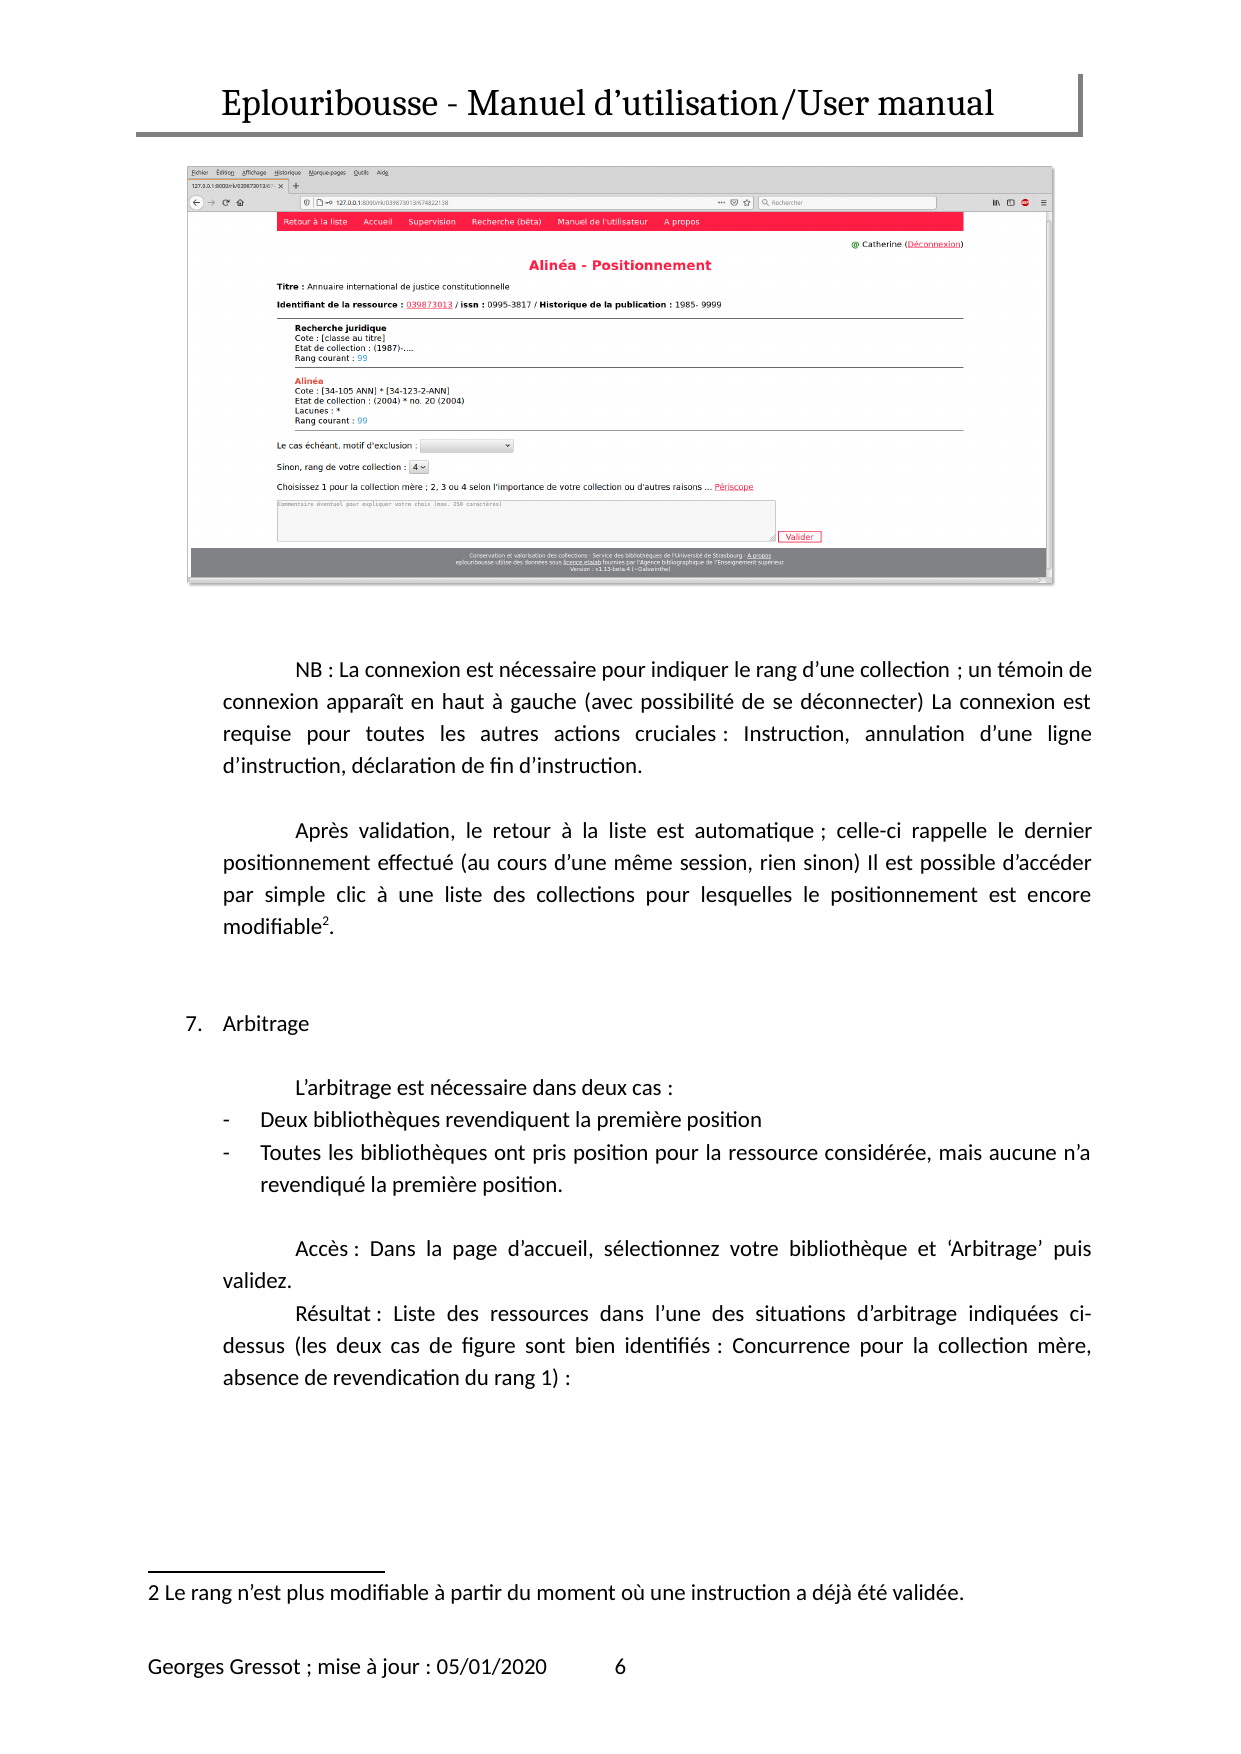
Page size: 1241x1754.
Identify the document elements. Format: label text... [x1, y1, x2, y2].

list Accès : Dans la page d’accueil, sélectionnez votre bibliothèque et ‘Arbitrage’ puis validez. [223, 1234, 1093, 1294]
list Toutes les bibliothèques ont pris position pour la ressource considérée, mais aucune n’a revendiqué la première position. [223, 1138, 1093, 1198]
list L’arbitrage est nécessaire dans deux cas : [223, 1073, 1093, 1101]
list Après validation, le retour à la liste est automatique ; celle-ci rappelle le dernier positionnement effectué (au cours d’une même session, rien sinon) Il est possible d’accéder par simple clic à une liste des collections pour lesquelles le positionnement est encore modifiable. [223, 816, 1093, 941]
list Arbitrage [185, 1009, 1093, 1037]
list NB : La connexion est nécessaire pour indiquer le rang d’une collection ; un témoin de connexion apparaît en haut à gauche (avec possibilité de se déconnecter) La connexion est requise pour toutes les autres actions cruciales : Instruction, annulation d’une ligne d’instruction, déclaration de fin d’instruction. [223, 655, 1093, 779]
list Deux bibliothèques revendiquent la première position [223, 1106, 1093, 1134]
text Le rang n’est plus modifiable à partir du moment où une instruction a déjà été validée. [148, 1578, 1093, 1606]
list Résultat : Liste des ressources dans l’une des situations d’arbitrage indiquées ci-dessus (les deux cas de figure sont bien identifiés : Concurrence pour la collection mère, absence de revendication du rang 1) : [223, 1299, 1093, 1391]
picture [185, 164, 1055, 587]
